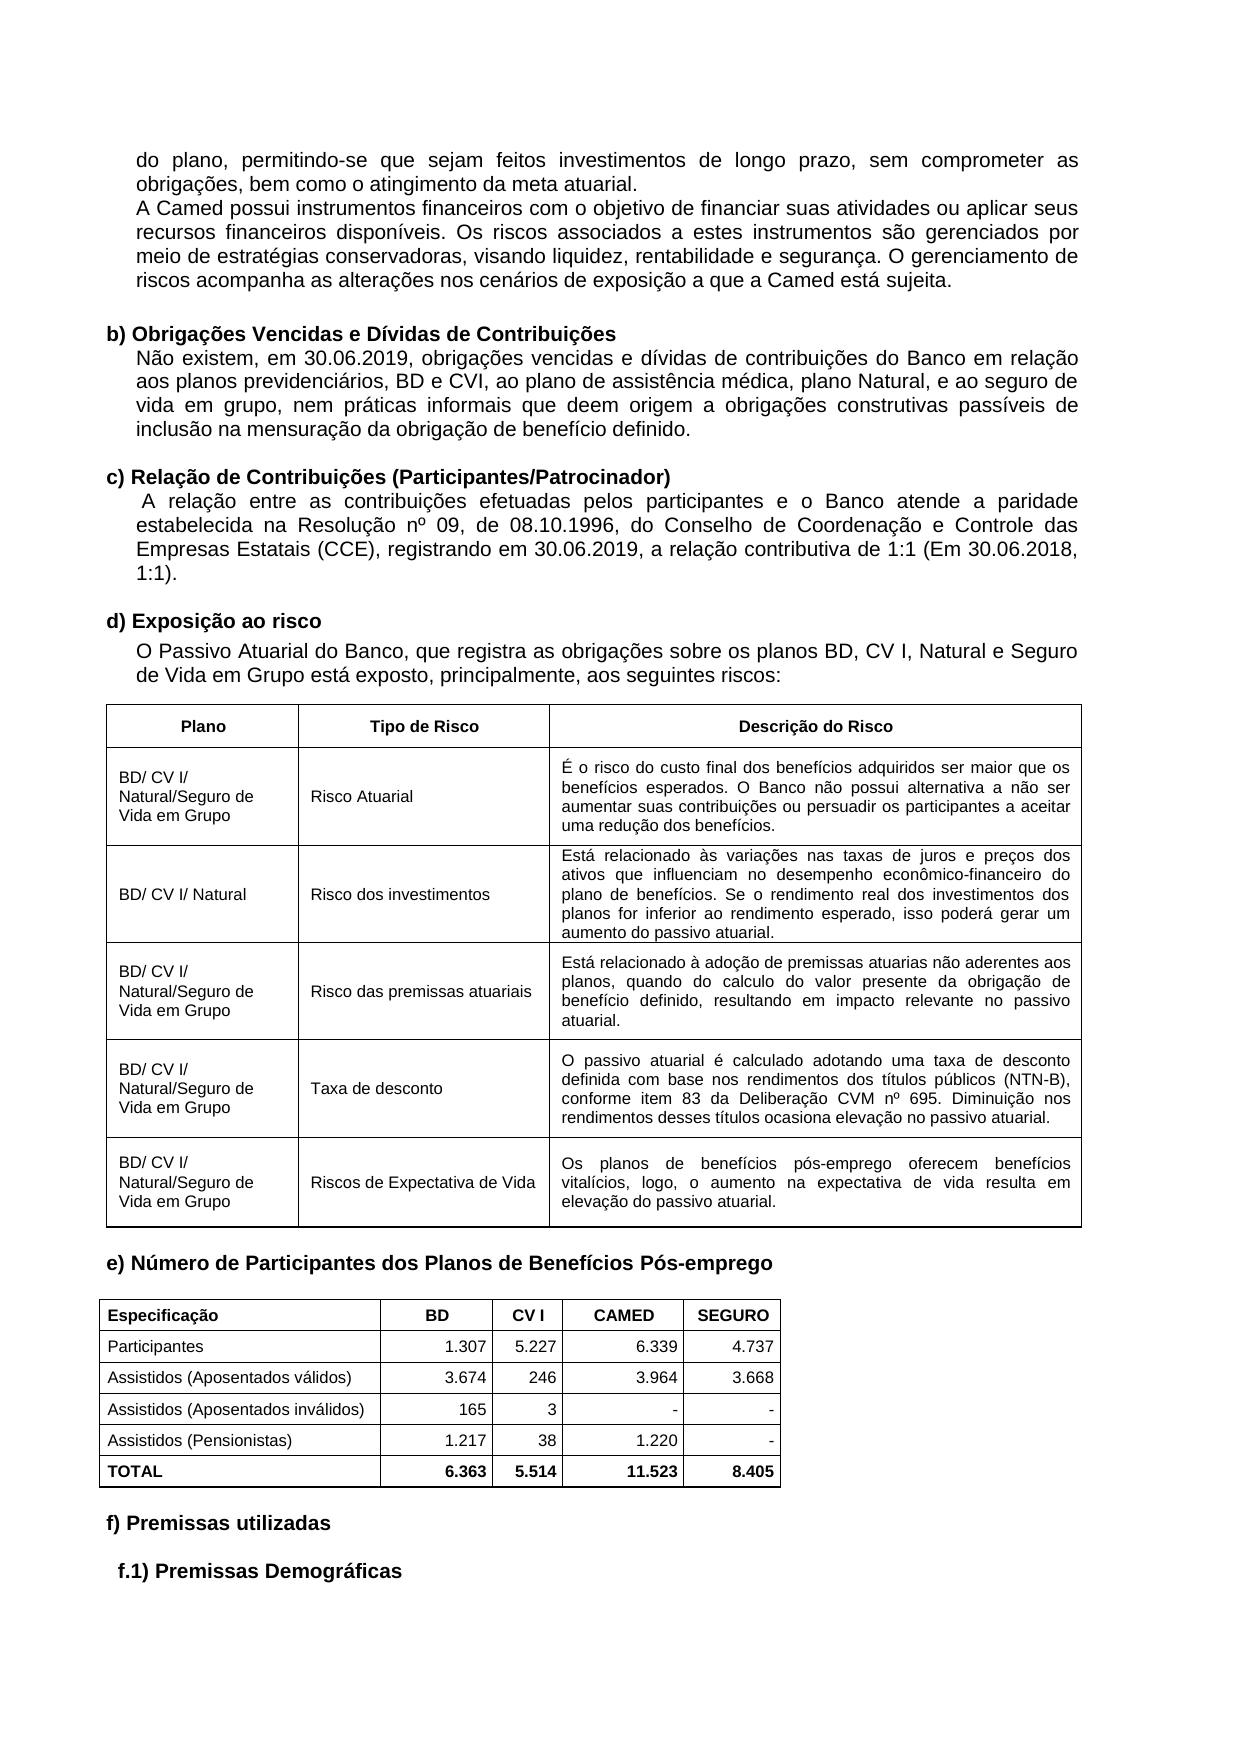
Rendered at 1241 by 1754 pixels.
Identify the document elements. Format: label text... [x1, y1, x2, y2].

subtitle Número de Participantes dos Planos de Benefícios Pós-emprego [106, 1251, 1226, 1275]
table_cell Os planos de benefícios pós-emprego oferecem benefícios vitalícios, logo, o aumento na expectativa de vida resulta em elevação do passivo atuarial. [550, 1138, 1081, 1226]
table_cell 5.227 [493, 1331, 562, 1362]
table_cell 3.964 [563, 1363, 683, 1393]
table_cell BD/ CV I/ Natural [107, 846, 298, 942]
table_cell O passivo atuarial é calculado adotando uma taxa de desconto definida com base nos rendimentos dos títulos públicos (NTN-B), conforme item 83 da Deliberação CVM nº 695. Diminuição nos rendimentos desses títulos ocasiona elevação no passivo atuarial. [550, 1040, 1081, 1137]
table_cell Riscos de Expectativa de Vida [299, 1138, 549, 1226]
table_cell - [684, 1394, 780, 1424]
list Premissas utilizadas [106, 1511, 1226, 1535]
text Não existem, em 30.06.2019, obrigações vencidas e dívidas de contribuições do Banco em relação aos planos previdenciários, BD e CVI, ao plano de assistência médica, plano Natural, e ao seguro de vida em grupo, nem práticas informais que deem origem a obrigações construtivas passíveis de inclusão na mensuração da obrigação de benefício definido. [136, 345, 1080, 441]
table_cell 3.668 [684, 1363, 780, 1393]
text do plano, permitindo-se que sejam feitos investimentos de longo prazo, sem comprometer as obrigações, bem como o atingimento da meta atuarial. [136, 148, 1080, 196]
table_cell 1.217 [381, 1425, 492, 1455]
table_cell 1.307 [381, 1331, 492, 1362]
table_cell BD/ CV I/ Natural/Seguro de Vida em Grupo [107, 748, 298, 844]
table_header CAMED [563, 1300, 683, 1330]
table_cell Risco dos investimentos [299, 846, 549, 942]
subtitle Exposição ao risco [106, 609, 1226, 633]
table_header SEGURO [684, 1300, 780, 1330]
table_cell 6.339 [563, 1331, 683, 1362]
table_cell Taxa de desconto [299, 1040, 549, 1137]
table_cell 1.220 [563, 1425, 683, 1455]
table_cell - [684, 1425, 780, 1455]
list Premissas Demográficas [118, 1558, 1226, 1582]
table_cell BD/ CV I/ Natural/Seguro de Vida em Grupo [107, 1040, 298, 1137]
text A relação entre as contribuições efetuadas pelos participantes e o Banco atende a paridade estabelecida na Resolução nº 09, de 08.10.1996, do Conselho de Coordenação e Controle das Empresas Estatais (CCE), registrando em 30.06.2019, a relação contributiva de 1:1 (Em 30.06.2018, 1:1). [136, 489, 1080, 585]
table_cell Risco das premissas atuariais [299, 943, 549, 1039]
table_cell 165 [381, 1394, 492, 1424]
table_cell Está relacionado à adoção de premissas atuarias não aderentes aos planos, quando do calculo do valor presente da obrigação de benefício definido, resultando em impacto relevante no passivo atuarial. [550, 943, 1081, 1039]
table_cell - [563, 1394, 683, 1424]
table_header CV I [493, 1300, 562, 1330]
table_cell Assistidos (Aposentados válidos) [100, 1363, 380, 1393]
table_cell Está relacionado às variações nas taxas de juros e preços dos ativos que influenciam no desempenho econômico-financeiro do plano de benefícios. Se o rendimento real dos investimentos dos planos for inferior ao rendimento esperado, isso poderá gerar um aumento do passivo atuarial. [550, 846, 1081, 942]
table_cell BD/ CV I/ Natural/Seguro de Vida em Grupo [107, 943, 298, 1039]
table_cell Assistidos (Aposentados inválidos) [100, 1394, 380, 1424]
text O Passivo Atuarial do Banco, que registra as obrigações sobre os planos BD, CV I, Natural e Seguro de Vida em Grupo está exposto, principalmente, aos seguintes riscos: [136, 639, 1080, 687]
table_header BD [381, 1300, 492, 1330]
table_header Descrição do Risco [550, 705, 1081, 747]
table_cell TOTAL [100, 1456, 380, 1486]
text A Camed possui instrumentos financeiros com o objetivo de financiar suas atividades ou aplicar seus recursos financeiros disponíveis. Os riscos associados a estes instrumentos são gerenciados por meio de estratégias conservadoras, visando liquidez, rentabilidade e segurança. O gerenciamento de riscos acompanha as alterações nos cenários de exposição a que a Camed está sujeita. [136, 196, 1080, 291]
table_cell 4.737 [684, 1331, 780, 1362]
table_cell Participantes [100, 1331, 380, 1362]
subtitle Obrigações Vencidas e Dívidas de Contribuições [106, 321, 1226, 345]
table_cell 3 [493, 1394, 562, 1424]
table_header Tipo de Risco [299, 705, 549, 747]
table_cell Assistidos (Pensionistas) [100, 1425, 380, 1455]
table_cell É o risco do custo final dos benefícios adquiridos ser maior que os benefícios esperados. O Banco não possui alternativa a não ser aumentar suas contribuições ou persuadir os participantes a aceitar uma redução dos benefícios. [550, 748, 1081, 844]
table_cell 6.363 [381, 1456, 492, 1486]
table_header Plano [107, 705, 298, 747]
subtitle Relação de Contribuições (Participantes/Patrocinador) [106, 465, 1226, 489]
table_cell 246 [493, 1363, 562, 1393]
table_cell Risco Atuarial [299, 748, 549, 844]
table_header Especificação [100, 1300, 380, 1330]
table_cell 38 [493, 1425, 562, 1455]
table_cell 5.514 [493, 1456, 562, 1486]
table_cell BD/ CV I/ Natural/Seguro de Vida em Grupo [107, 1138, 298, 1226]
table_cell 11.523 [563, 1456, 683, 1486]
table_cell 3.674 [381, 1363, 492, 1393]
table_cell 8.405 [684, 1456, 780, 1486]
